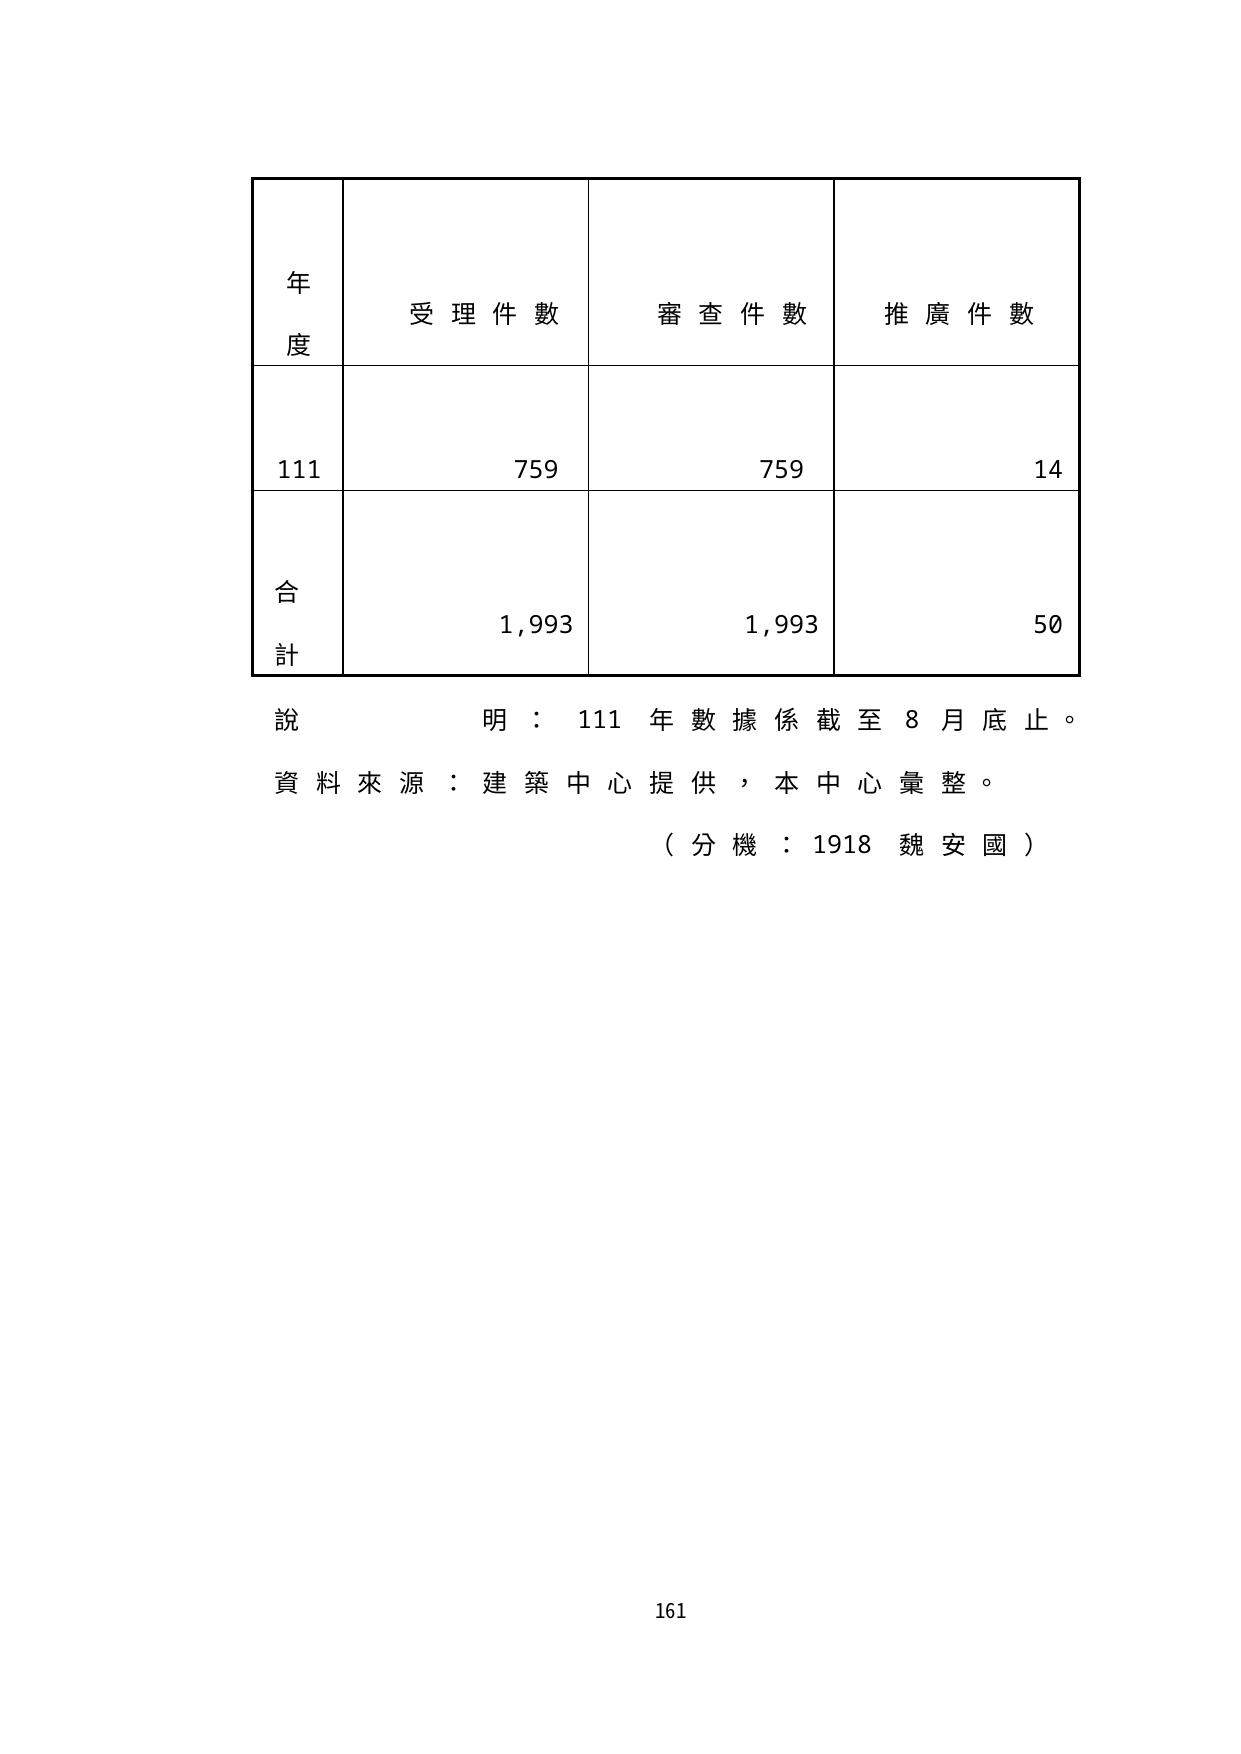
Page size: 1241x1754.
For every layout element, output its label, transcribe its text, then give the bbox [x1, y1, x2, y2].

table_header 受理件數 [344, 180, 588, 365]
text （分機：1918 魏安國） [183, 802, 1058, 865]
text 資料來源：建築中心提供，本中心彙整。 [235, 740, 1058, 802]
table_cell 50 [835, 491, 1078, 674]
table_cell 14 [835, 366, 1078, 490]
table_cell 111 [254, 366, 342, 490]
table_header 審查件數 [589, 180, 833, 365]
table_cell 759 [589, 366, 833, 490]
table_header 年度 [254, 180, 342, 365]
table_cell 1,993 [589, 491, 833, 674]
table_cell 合計 [254, 491, 342, 674]
table_cell 759 [344, 366, 588, 490]
table_cell 1,993 [344, 491, 588, 674]
text 說 明：111年數據係截至8月底止。 [235, 677, 1058, 740]
table_header 推廣件數 [835, 180, 1078, 365]
